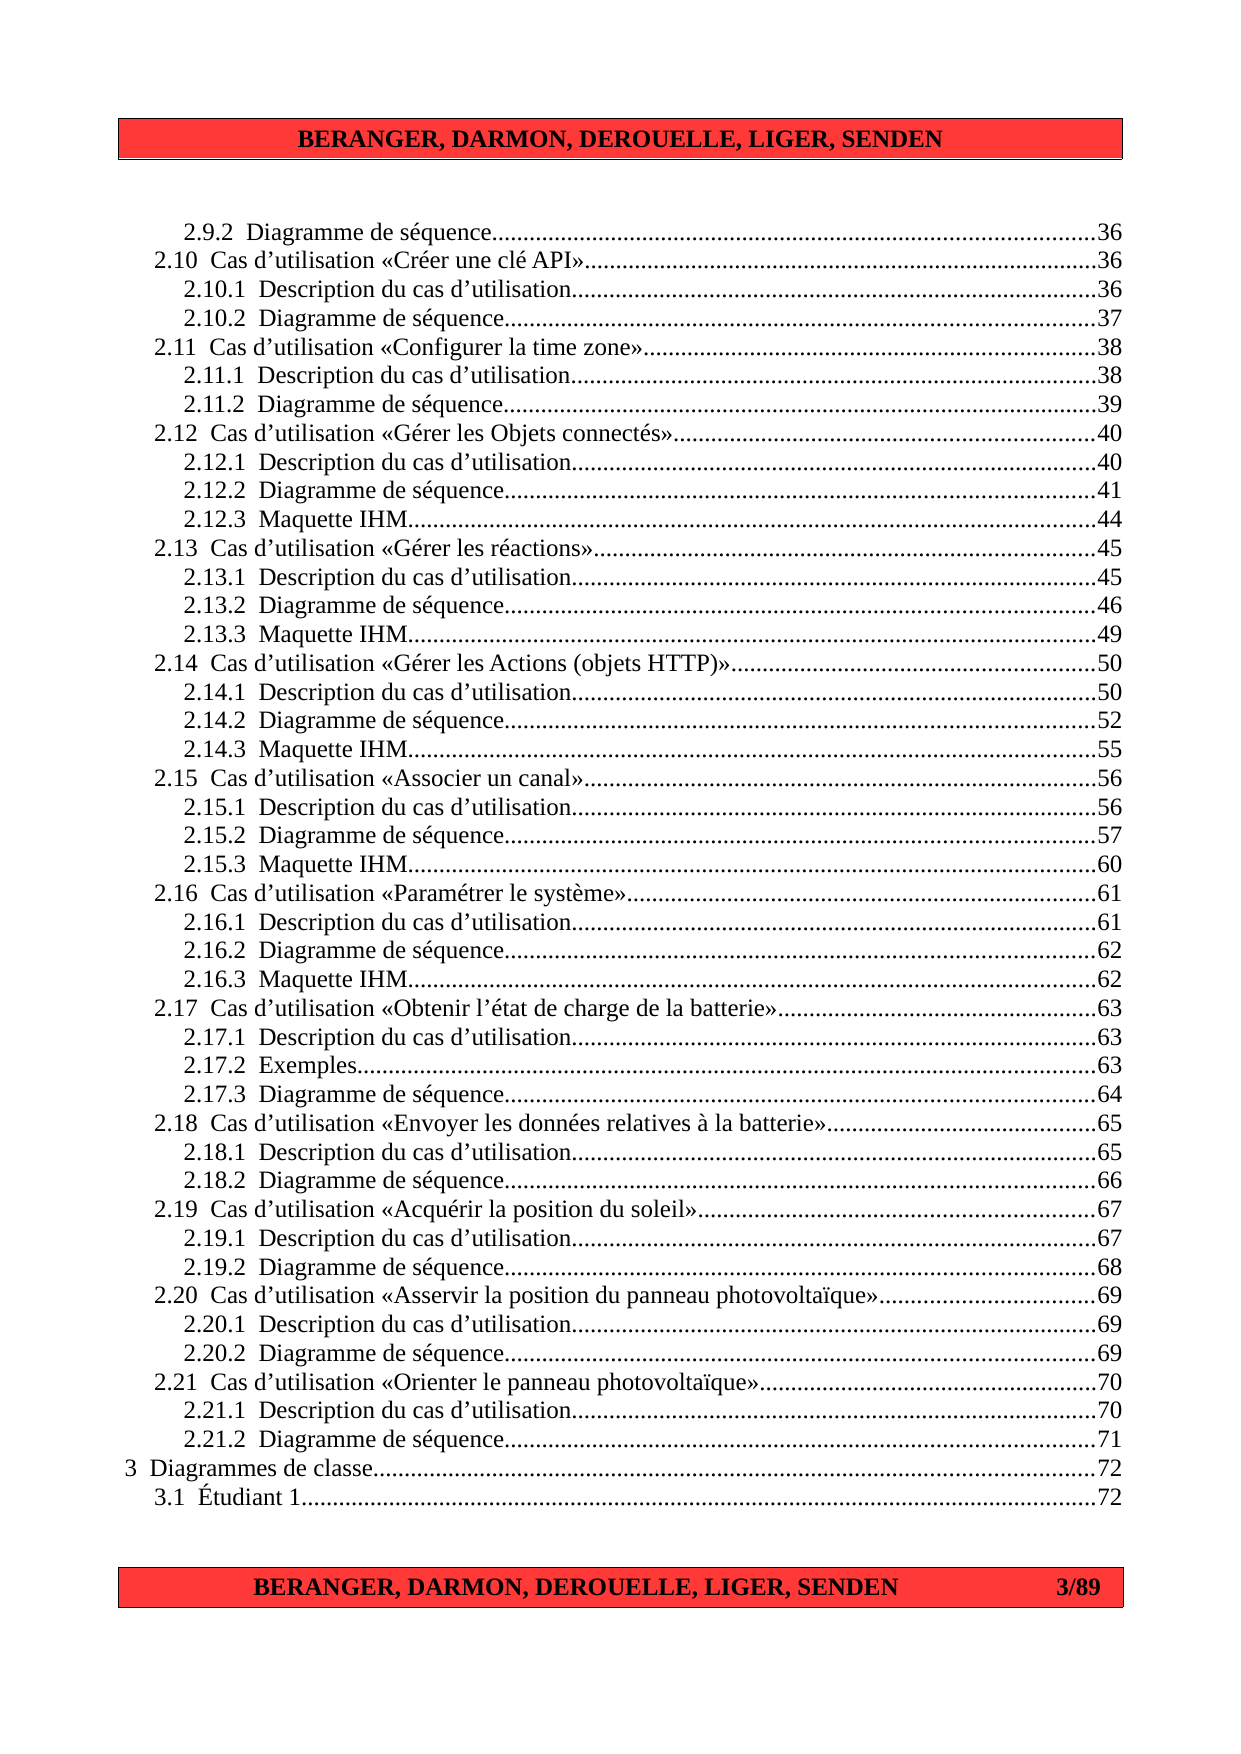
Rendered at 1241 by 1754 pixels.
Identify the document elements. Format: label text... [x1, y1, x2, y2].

text 2.19 Cas d’utilisation «Acquérir la position du soleil» 67 [148, 1194, 1122, 1223]
text 2.21.1 Description du cas d’utilisation 70 [177, 1396, 1122, 1424]
text 2.12.3 Maquette IHM 44 [177, 504, 1122, 533]
text 2.10 Cas d’utilisation «Créer une clé API» 36 [148, 246, 1122, 274]
text 2.17.1 Description du cas d’utilisation 63 [177, 1022, 1122, 1051]
text 2.21.2 Diagramme de séquence 71 [177, 1424, 1122, 1453]
text 2.21 Cas d’utilisation «Orienter le panneau photovoltaïque» 70 [148, 1367, 1122, 1396]
text 2.17.3 Diagramme de séquence 64 [177, 1079, 1122, 1108]
text 2.11.1 Description du cas d’utilisation 38 [177, 361, 1122, 389]
text 2.18 Cas d’utilisation «Envoyer les données relatives à la batterie» 65 [148, 1108, 1122, 1137]
text 3 Diagrammes de classe 72 [118, 1453, 1122, 1482]
text 2.10.1 Description du cas d’utilisation 36 [177, 274, 1122, 303]
text 2.13.1 Description du cas d’utilisation 45 [177, 562, 1122, 591]
text 2.13 Cas d’utilisation «Gérer les réactions» 45 [148, 533, 1122, 562]
text 2.11 Cas d’utilisation «Configurer la time zone» 38 [148, 332, 1122, 361]
text 2.10.2 Diagramme de séquence 37 [177, 303, 1122, 332]
text 2.14.1 Description du cas d’utilisation 50 [177, 677, 1122, 706]
text 2.16.3 Maquette IHM 62 [177, 964, 1122, 993]
text 2.15.3 Maquette IHM 60 [177, 849, 1122, 878]
text 2.14.2 Diagramme de séquence 52 [177, 706, 1122, 734]
text 2.20.2 Diagramme de séquence 69 [177, 1338, 1122, 1367]
text 2.19.2 Diagramme de séquence 68 [177, 1252, 1122, 1281]
text 2.13.2 Diagramme de séquence 46 [177, 591, 1122, 619]
text 2.14.3 Maquette IHM 55 [177, 734, 1122, 763]
text 2.11.2 Diagramme de séquence 39 [177, 389, 1122, 418]
text 2.20.1 Description du cas d’utilisation 69 [177, 1309, 1122, 1338]
text 2.12.2 Diagramme de séquence 41 [177, 476, 1122, 504]
text 3.1 Étudiant 1 72 [148, 1482, 1122, 1511]
text 2.9.2 Diagramme de séquence 36 [177, 217, 1122, 246]
text 2.17 Cas d’utilisation «Obtenir l’état de charge de la batterie» 63 [148, 993, 1122, 1022]
text 2.16.2 Diagramme de séquence 62 [177, 936, 1122, 964]
text 2.15.1 Description du cas d’utilisation 56 [177, 792, 1122, 821]
text 2.16 Cas d’utilisation «Paramétrer le système» 61 [148, 878, 1122, 907]
text 2.12.1 Description du cas d’utilisation 40 [177, 447, 1122, 476]
text 2.17.2 Exemples 63 [177, 1051, 1122, 1079]
text 2.16.1 Description du cas d’utilisation 61 [177, 907, 1122, 936]
text 2.13.3 Maquette IHM 49 [177, 619, 1122, 648]
text 2.18.2 Diagramme de séquence 66 [177, 1166, 1122, 1194]
text 2.18.1 Description du cas d’utilisation 65 [177, 1137, 1122, 1166]
text 2.20 Cas d’utilisation «Asservir la position du panneau photovoltaïque» 69 [148, 1281, 1122, 1309]
text 2.15 Cas d’utilisation «Associer un canal» 56 [148, 763, 1122, 792]
text 2.14 Cas d’utilisation «Gérer les Actions (objets HTTP)» 50 [148, 648, 1122, 677]
text 2.15.2 Diagramme de séquence 57 [177, 821, 1122, 849]
text 2.12 Cas d’utilisation «Gérer les Objets connectés» 40 [148, 418, 1122, 447]
text 2.19.1 Description du cas d’utilisation 67 [177, 1223, 1122, 1252]
